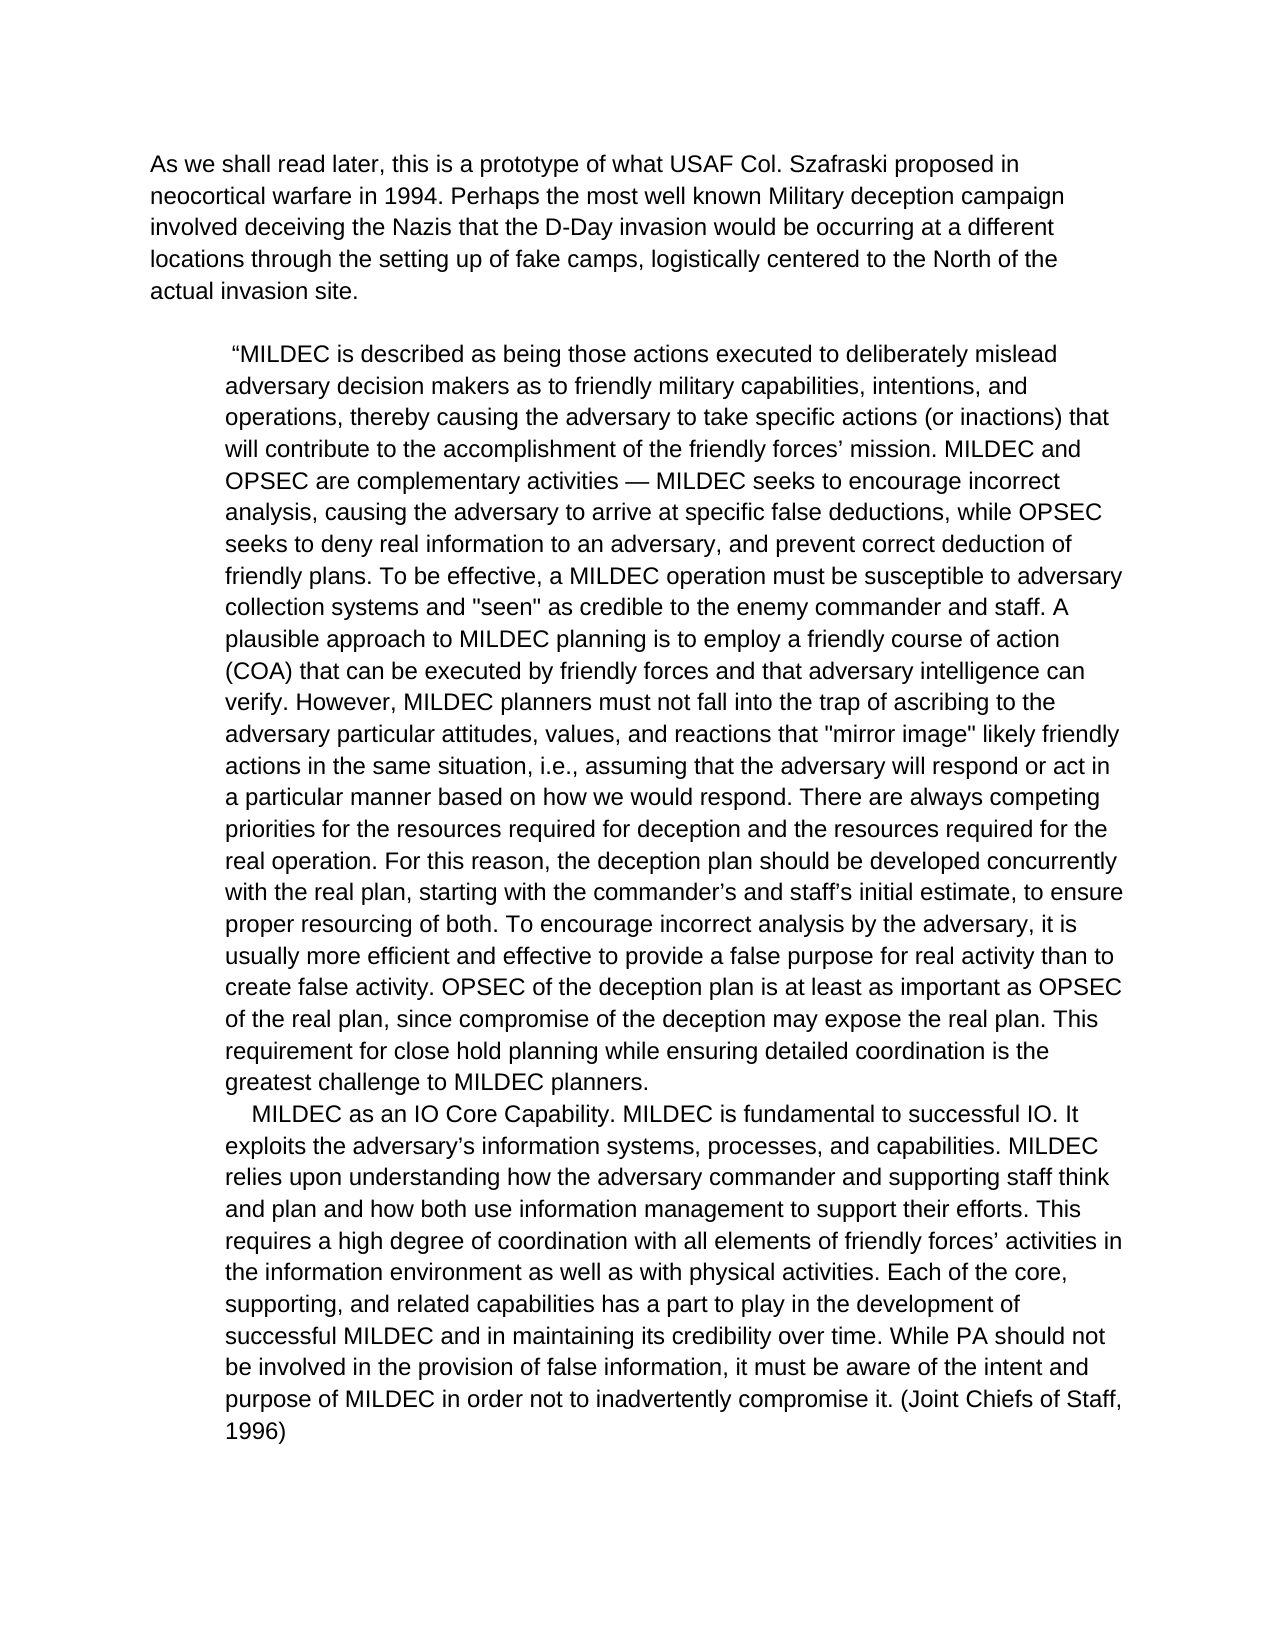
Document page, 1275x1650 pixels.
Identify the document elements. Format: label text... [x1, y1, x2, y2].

text “MILDEC is described as being those actions executed to deliberately mislead adversary decision makers as to friendly military capabilities, intentions, and operations, thereby causing the adversary to take specific actions (or inactions) that will contribute to the accomplishment of the friendly forces’ mission. MILDEC and OPSEC are complementary activities — MILDEC seeks to encourage incorrect analysis, causing the adversary to arrive at specific false deductions, while OPSEC seeks to deny real information to an adversary, and prevent correct deduction of friendly plans. To be effective, a MILDEC operation must be susceptible to adversary collection systems and "seen" as credible to the enemy commander and staff. A plausible approach to MILDEC planning is to employ a friendly course of action (COA) that can be executed by friendly forces and that adversary intelligence can verify. However, MILDEC planners must not fall into the trap of ascribing to the adversary particular attitudes, values, and reactions that "mirror image" likely friendly actions in the same situation, i.e., assuming that the adversary will respond or act in a particular manner based on how we would respond. There are always competing priorities for the resources required for deception and the resources required for the real operation. For this reason, the deception plan should be developed concurrently with the real plan, starting with the commander’s and staff’s initial estimate, to ensure proper resourcing of both. To encourage incorrect analysis by the adversary, it is usually more efficient and effective to provide a false purpose for real activity than to create false activity. OPSEC of the deception plan is at least as important as OPSEC of the real plan, since compromise of the deception may expose the real plan. This requirement for close hold planning while ensuring detailed coordination is the greatest challenge to MILDEC planners. [225, 340, 1125, 1096]
text As we shall read later, this is a prototype of what USAF Col. Szafraski proposed in neocortical warfare in 1994. Perhaps the most well known Military deception campaign involved deceiving the Nazis that the D-Day invasion would be occurring at a different locations through the setting up of fake camps, logistically centered to the North of the actual invasion site. [150, 150, 1125, 304]
text MILDEC as an IO Core Capability. MILDEC is fundamental to successful IO. It exploits the adversary’s information systems, processes, and capabilities. MILDEC relies upon understanding how the adversary commander and supporting staff think and plan and how both use information management to support their efforts. This requires a high degree of coordination with all elements of friendly forces’ activities in the information environment as well as with physical activities. Each of the core, supporting, and related capabilities has a part to play in the development of successful MILDEC and in maintaining its credibility over time. While PA should not be involved in the provision of false information, it must be aware of the intent and purpose of MILDEC in order not to inadvertently compromise it. (Joint Chiefs of Staff, 1996) [225, 1100, 1125, 1444]
